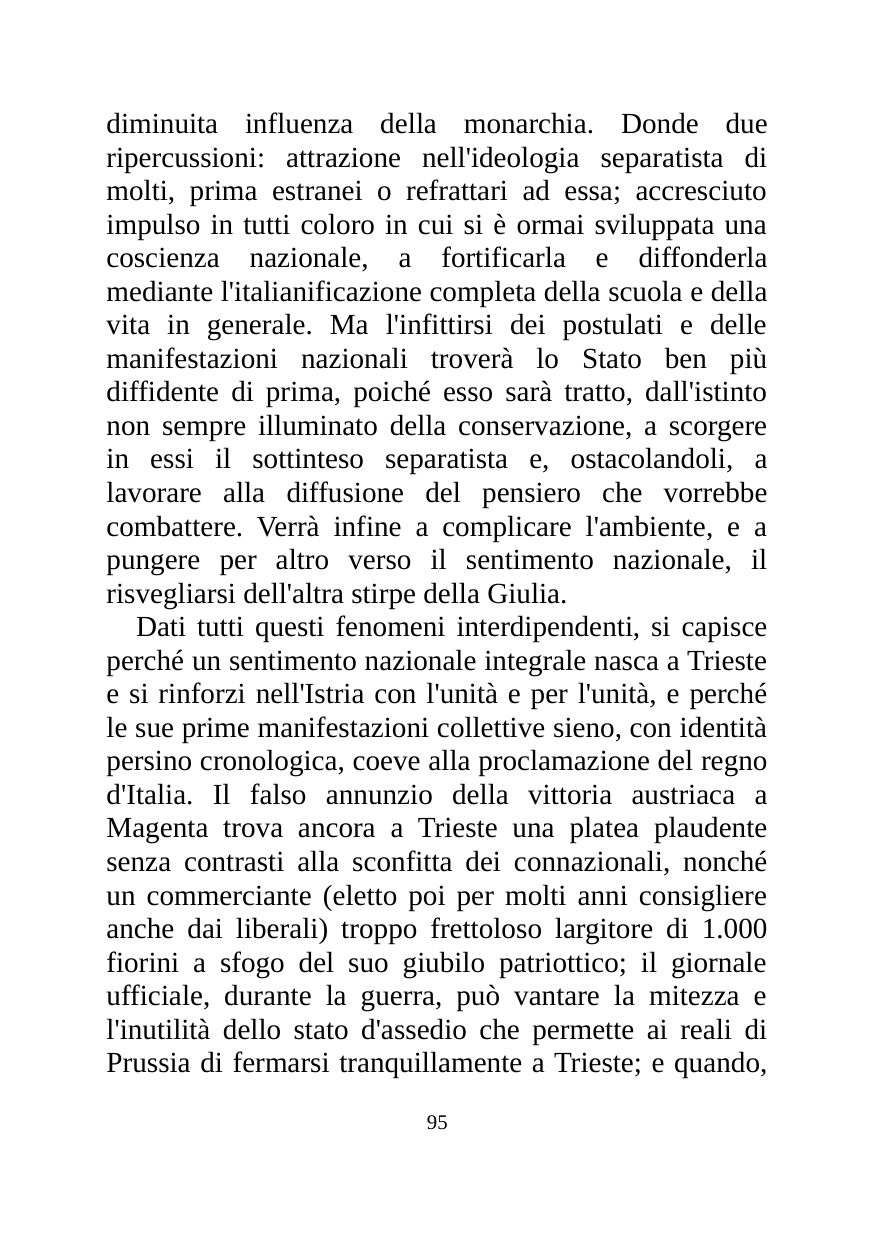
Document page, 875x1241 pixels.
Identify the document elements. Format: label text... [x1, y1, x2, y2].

text diminuita influenza della monarchia. Donde due ripercussioni: attrazione nell'ideologia separatista di molti, prima estranei o refrattari ad essa; accresciuto impulso in tutti coloro in cui si è ormai sviluppata una coscienza nazionale, a fortificarla e diffonderla mediante l'italianificazione completa della scuola e della vita in generale. Ma l'infittirsi dei postulati e delle manifestazioni nazionali troverà lo Stato ben più diffidente di prima, poiché esso sarà tratto, dall'istinto non sempre illuminato della conservazione, a scorgere in essi il sottinteso separatista e, ostacolandoli, a lavorare alla diffusione del pensiero che vorrebbe combattere. Verrà infine a complicare l'ambiente, e a pungere per altro verso il sentimento nazionale, il risvegliarsi dell'altra stirpe della Giulia. [106, 106, 768, 609]
text Dati tutti questi fenomeni interdipendenti, si capisce perché un sentimento nazionale integrale nasca a Trieste e si rinforzi nell'Istria con l'unità e per l'unità, e perché le sue prime manifestazioni collettive sieno, con identità persino cronologica, coeve alla proclamazione del regno d'Italia. Il falso annunzio della vittoria austriaca a Magenta trova ancora a Trieste una platea plaudente senza contrasti alla sconfitta dei connazionali, nonché un commerciante (eletto poi per molti anni consigliere anche dai liberali) troppo frettoloso largitore di 1.000 fiorini a sfogo del suo giubilo patriottico; il giornale ufficiale, durante la guerra, può vantare la mitezza e l'inutilità dello stato d'assedio che permette ai reali di Prussia di fermarsi tranquillamente a Trieste; e quando, [106, 609, 768, 1079]
